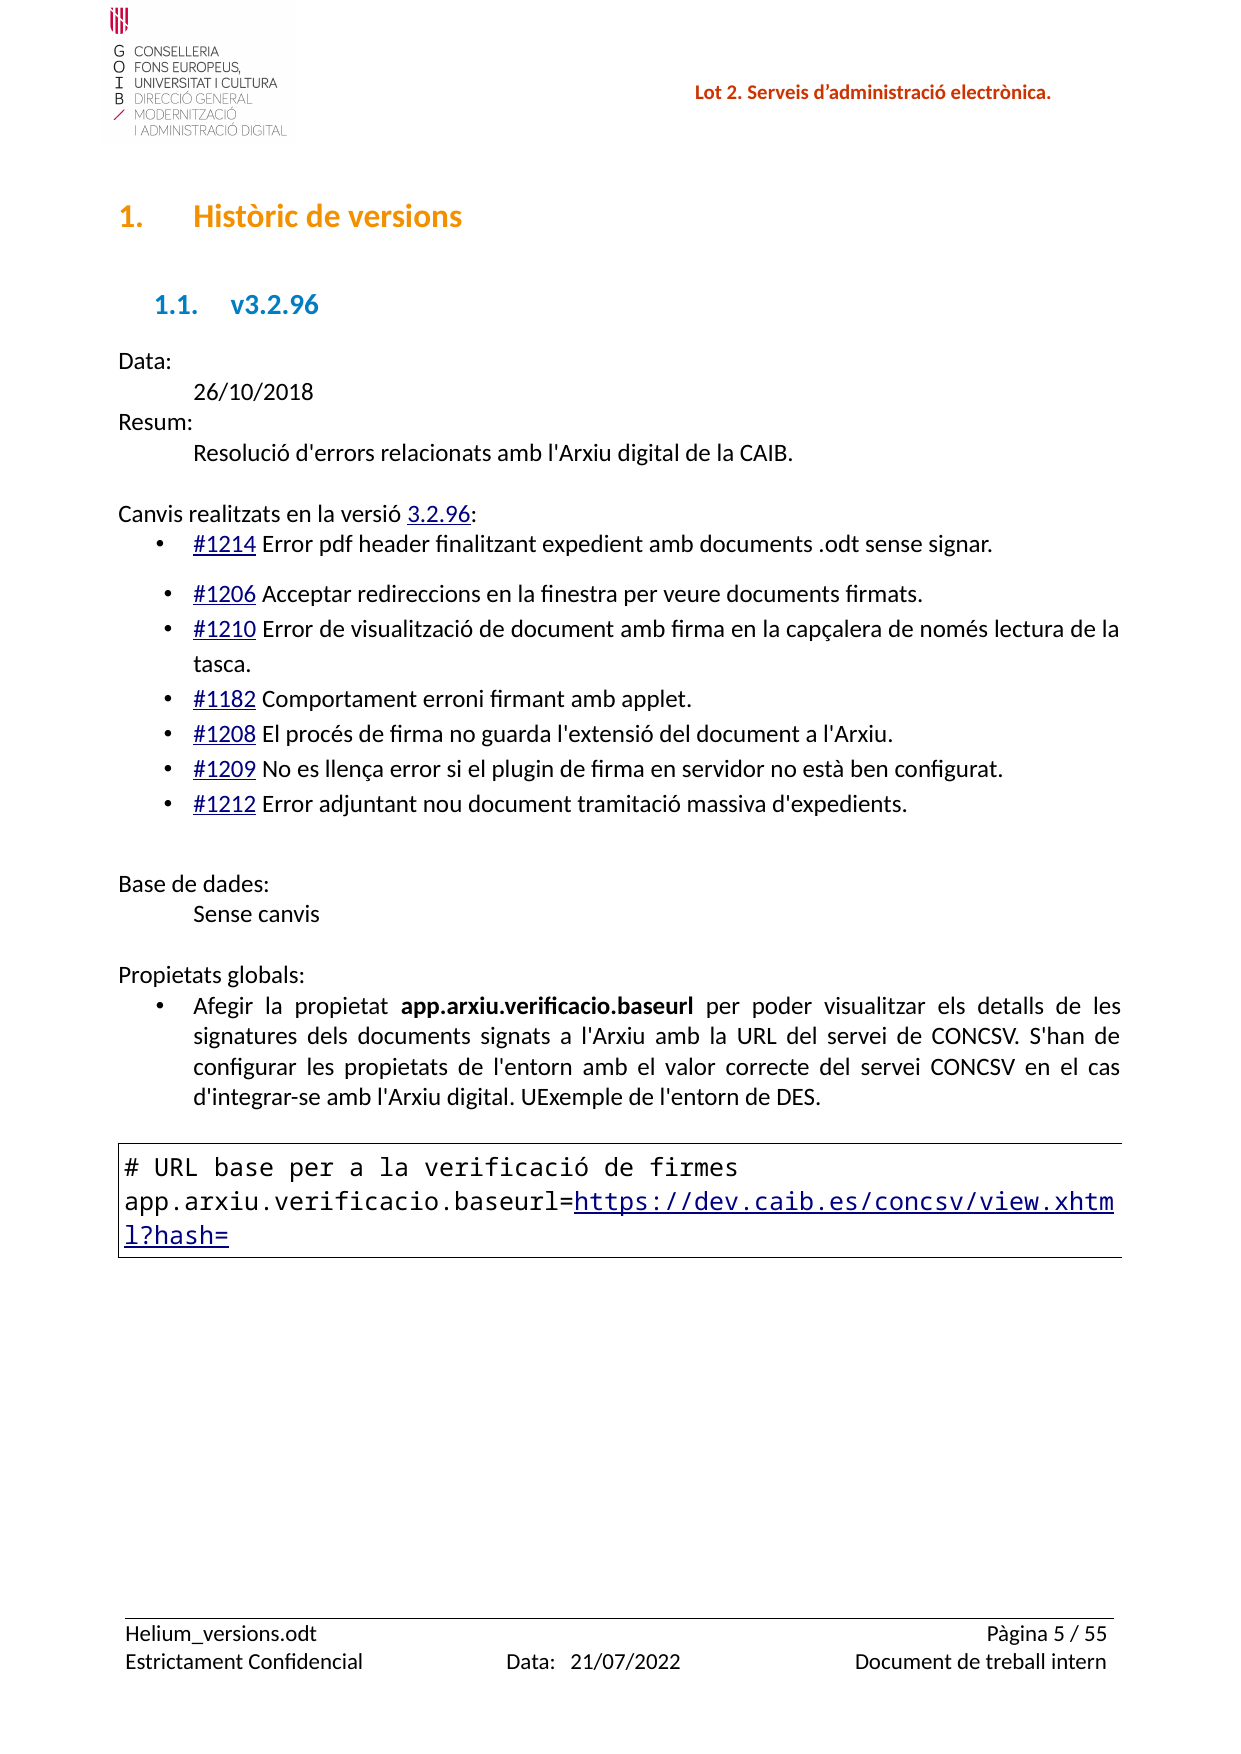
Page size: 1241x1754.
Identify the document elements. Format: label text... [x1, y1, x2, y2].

text Resum: [118, 406, 1122, 437]
list Afegir la propietat app.arxiu.verificacio.baseurl per poder visualitzar els detalls de les signatures dels documents signats a l'Arxiu amb la URL del servei de CONCSV. S'han de configurar les propietats de l'entorn amb el valor correcte del servei CONCSV en el cas d'integrar-se amb l'Arxiu digital. UExemple de l'entorn de DES. [156, 990, 1122, 1112]
list #1208 El procés de firma no guarda l'extensió del document a l'Arxiu. [164, 718, 1122, 748]
table_header # URL base per a la verificació de firmes app.arxiu.verificacio.baseurl=https://dev.caib.es/concsv/view.xhtml?hash= [119, 1144, 1122, 1257]
list #1206 Acceptar redireccions en la finestra per veure documents firmats. [164, 578, 1122, 608]
text Propietats globals: [118, 959, 1122, 990]
list #1212 Error adjuntant nou document tramitació massiva d'expedients. [164, 788, 1122, 818]
picture [100, 0, 297, 144]
text Sense canvis [118, 898, 1122, 929]
list #1182 Comportament erroni firmant amb applet. [164, 683, 1122, 713]
text Resolució d'errors relacionats amb l'Arxiu digital de la CAIB. [118, 437, 1122, 467]
text Base de dades: [118, 868, 1122, 898]
subtitle v3.2.96 [153, 286, 1122, 321]
text Canvis realitzats en la versió 3.2.96: [118, 498, 1122, 528]
list #1209 No es llença error si el plugin de firma en servidor no està ben configurat. [164, 753, 1122, 783]
list #1210 Error de visualització de document amb firma en la capçalera de només lectura de la tasca. [164, 613, 1122, 678]
text Data: [118, 345, 1122, 376]
text 26/10/2018 [118, 376, 1122, 406]
subtitle Històric de versions [118, 195, 1122, 236]
list #1214 Error pdf header finalitzant expedient amb documents .odt sense signar. [156, 528, 1122, 559]
